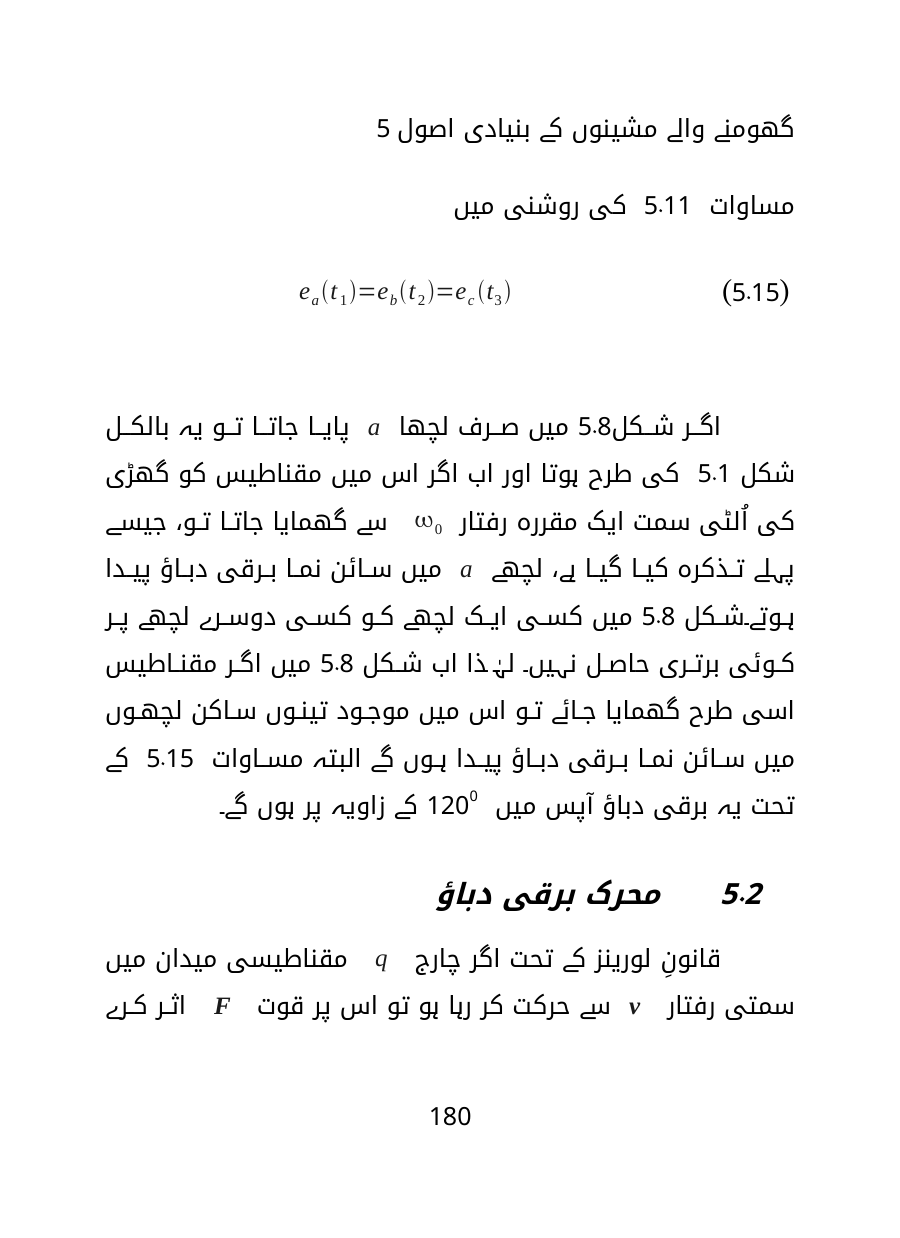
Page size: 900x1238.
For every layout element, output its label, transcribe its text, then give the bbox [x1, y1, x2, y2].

text مساوات 5.11 کی روشنی میں [105, 182, 795, 230]
text قانونِ لورینز کے تحت اگر چارج مقناطیسی میدان میں سمتی رفتار سے حرکت کر رہا ہو تو اس پر قوت اثر کرے گی [105, 935, 795, 1030]
table_header [105, 264, 697, 335]
subtitle محرک برقی دباؤ [105, 867, 720, 923]
text اگر شکل5.8 میں صرف لچھاپایا جاتا تو یہ بالکل شکل 5.1 کی طرح ہوتا اور اب اگر اس میں مقناطیس کو گھڑی کی اُلٹی سمت ایک مقررہ رفتار سے گھمایا جاتا تو، جیسے پہلے تذکرہ کیا گیا ہے، لچھےمیں سائن نما برقی دباؤ پیدا ہوتے۔شکل 5.8 میں کسی ایک لچھے کو کسی دوسرے لچھے پر کوئی برتری حاصل نہیں۔ لہٰذا اب شکل 5.8 میں اگر مقناطیس اسی طرح گھمایا جائے تو اس میں موجود تینوں ساکن لچھوں میں سائن نما برقی دباؤ پیدا ہوں گے البتہ مساوات 5.15 کے تحت یہ برقی دباؤ آپس میں 1200 کے زاویہ پر ہوں گے۔ [105, 403, 795, 830]
table_header (5.15) [697, 264, 795, 335]
